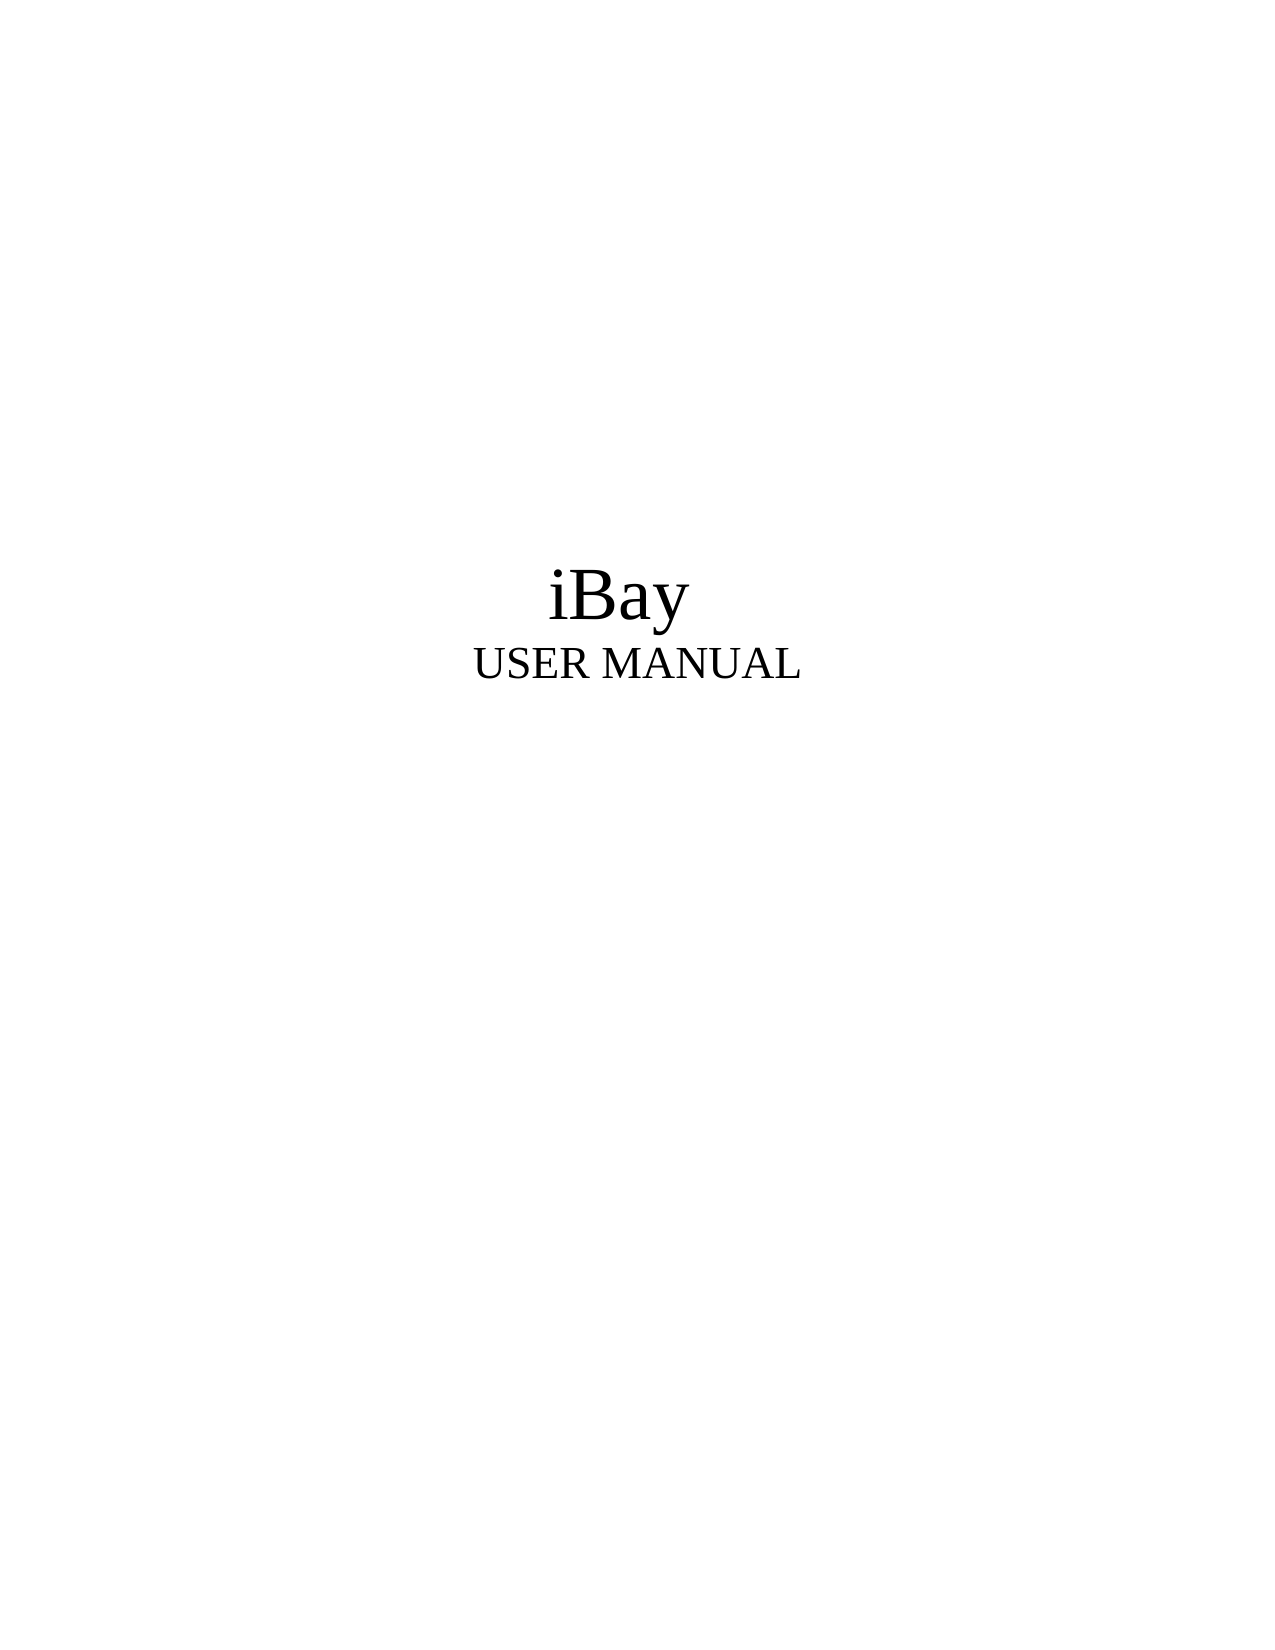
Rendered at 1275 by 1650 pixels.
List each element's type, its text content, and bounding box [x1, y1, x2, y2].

text iBay [118, 549, 1157, 636]
text USER MANUAL [118, 636, 1157, 688]
